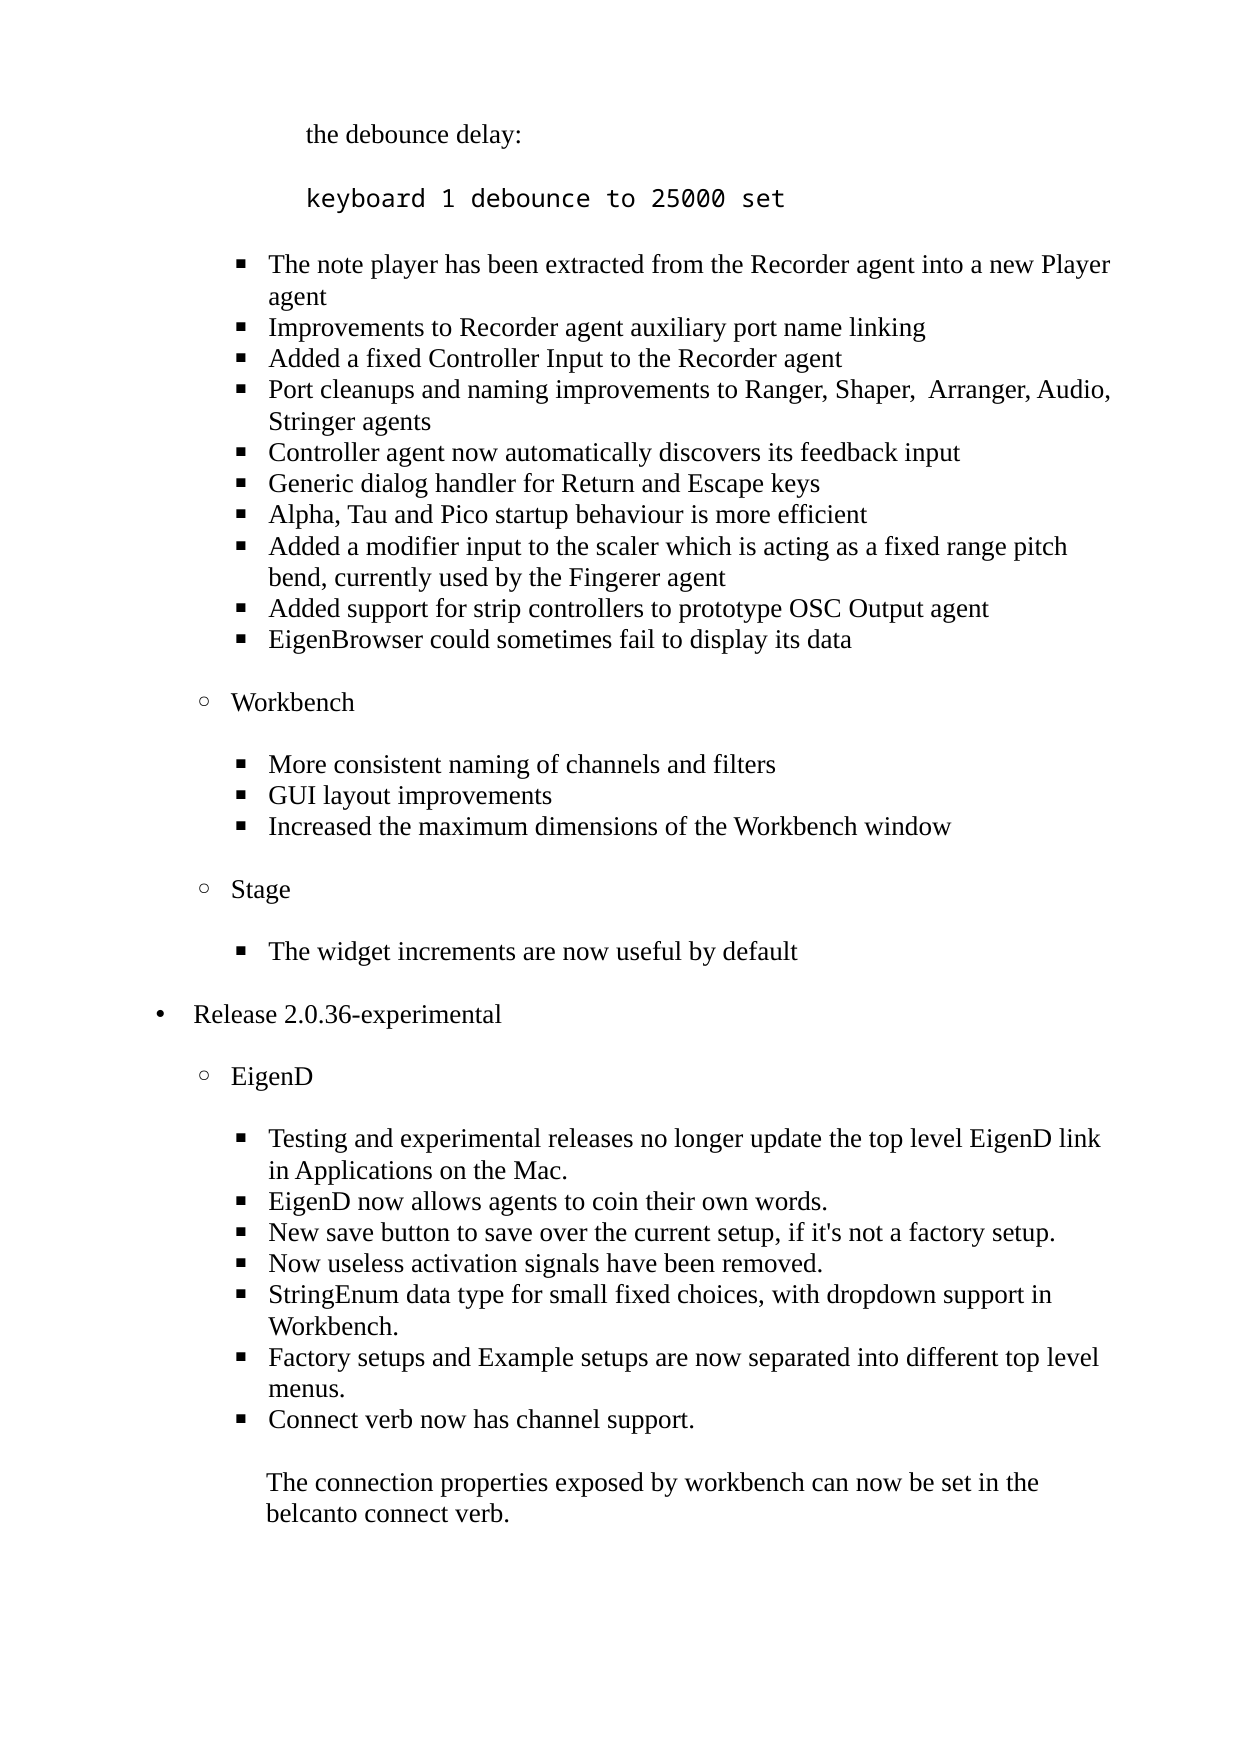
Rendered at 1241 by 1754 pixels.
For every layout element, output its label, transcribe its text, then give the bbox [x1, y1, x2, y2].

list The widget increments are now useful by default [231, 935, 1122, 967]
list Increased the maximum dimensions of the Workbench window [231, 811, 1122, 842]
list keyboard 1 debounce to 25000 set [268, 180, 1122, 214]
list EigenD [193, 1060, 1122, 1091]
list New save button to save over the current setup, if it's not a factory setup. [231, 1216, 1122, 1247]
list Generic dialog handler for Return and Escape keys [231, 467, 1122, 498]
text The connection properties exposed by workbench can now be set in the belcanto connect verb. [266, 1466, 1122, 1528]
list More consistent naming of channels and filters [231, 748, 1122, 779]
list Stage [193, 873, 1122, 904]
list GUI layout improvements [231, 779, 1122, 811]
list Testing and experimental releases no longer update the top level EigenD link in Applications on the Mac. [231, 1122, 1122, 1185]
list Factory setups and Example setups are now separated into different top level menus. [231, 1341, 1122, 1403]
list EigenD now allows agents to coin their own words. [231, 1185, 1122, 1216]
list Port cleanups and naming improvements to Ranger, Shaper, Arranger, Audio, Stringer agents [231, 373, 1122, 436]
list Controller agent now automatically discovers its feedback input [231, 436, 1122, 467]
list StringEnum data type for small fixed choices, with dropdown support in Workbench. [231, 1279, 1122, 1341]
list Added a fixed Controller Input to the Recorder agent [231, 342, 1122, 373]
list Now useless activation signals have been removed. [231, 1247, 1122, 1279]
list Added a modifier input to the scaler which is acting as a fixed range pitch bend, currently used by the Fingerer agent [231, 529, 1122, 592]
list Alpha, Tau and Pico startup behaviour is more efficient [231, 498, 1122, 529]
list Added support for strip controllers to prototype OSC Output agent [231, 592, 1122, 623]
list EigenBrowser could sometimes fail to display its data [231, 623, 1122, 654]
list Improvements to Recorder agent auxiliary port name linking [231, 311, 1122, 342]
list Connect verb now has channel support. [231, 1403, 1122, 1435]
list Workbench [193, 686, 1122, 717]
list Release 2.0.36-experimental [156, 998, 1122, 1029]
list The note player has been extracted from the Recorder agent into a new Player agent [231, 248, 1122, 311]
list the debounce delay: [268, 118, 1122, 149]
